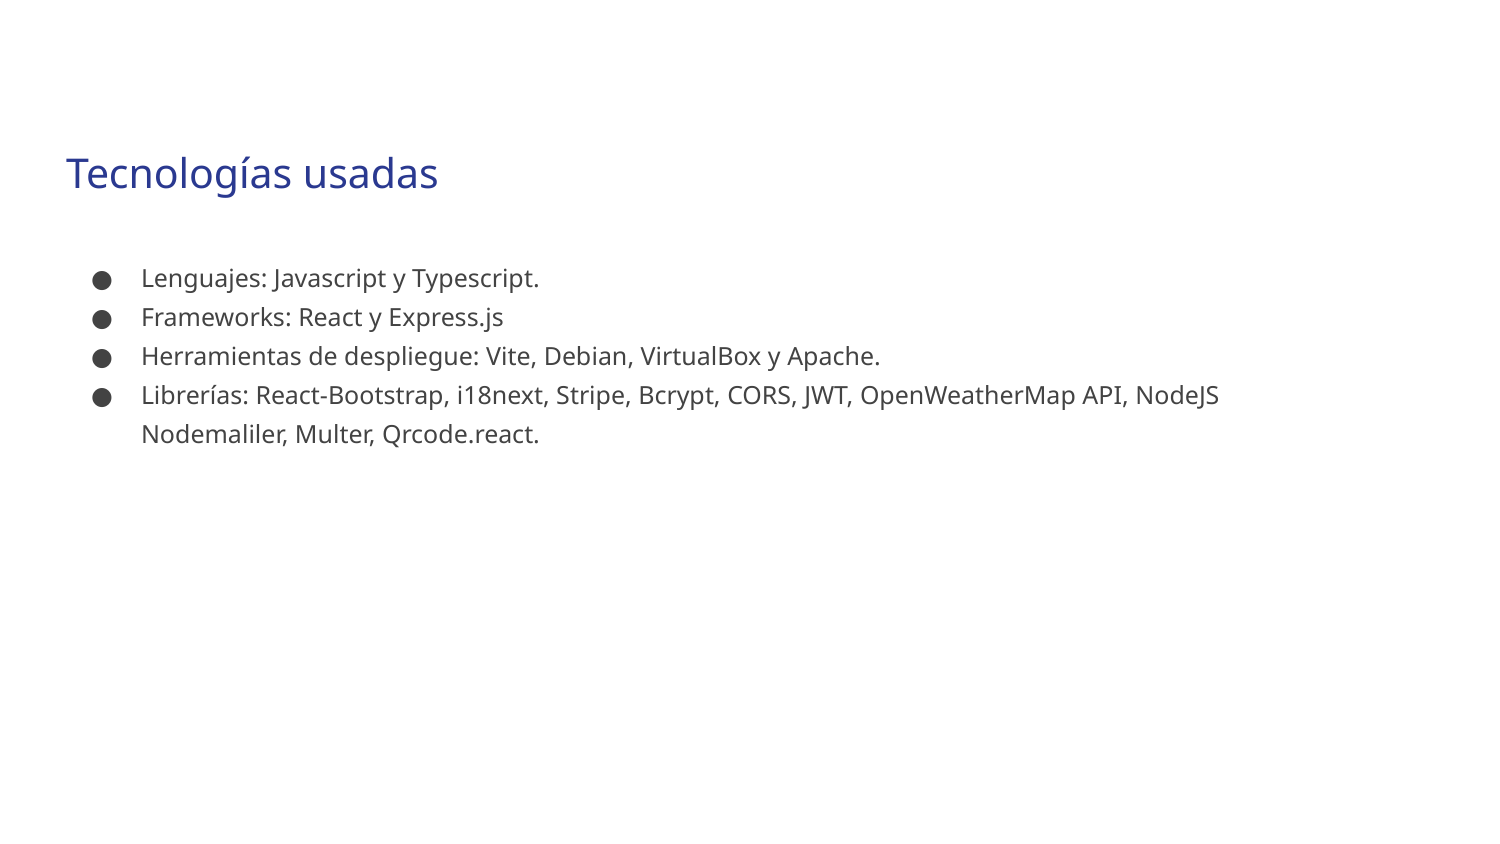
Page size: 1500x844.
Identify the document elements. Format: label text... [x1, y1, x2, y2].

title Tecnologías usadas [51, 91, 512, 216]
list Lenguajes: Javascript y Typescript. Frameworks: React y Express.js Herramientas de despliegue: Vite, Debian, VirtualBox y Apache. Librerías: React-Bootstrap, i18next, Stripe, Bcrypt, CORS, JWT, OpenWeatherMap API, NodeJS Nodemaliler, Multer, Qrcode.react. [51, 240, 1314, 750]
